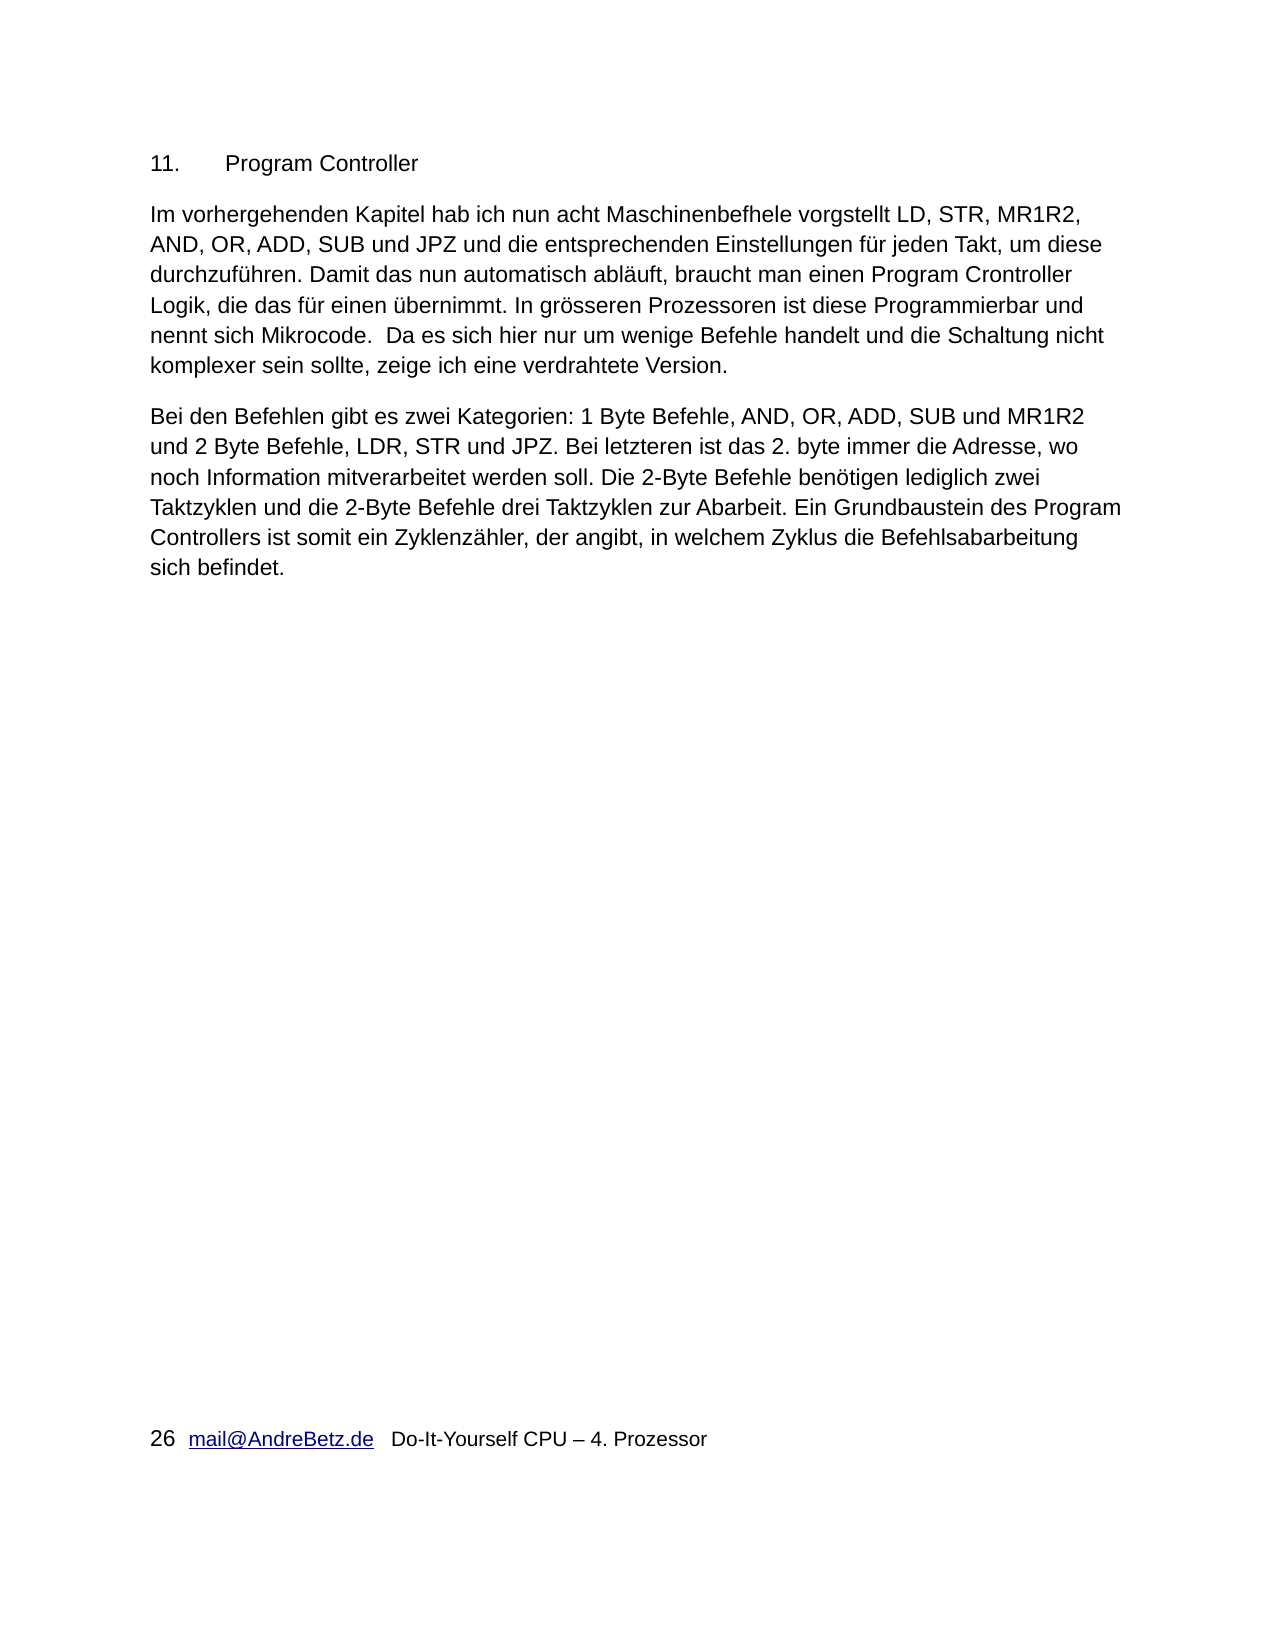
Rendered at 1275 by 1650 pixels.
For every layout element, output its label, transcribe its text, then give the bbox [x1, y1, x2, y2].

text 11. Program Controller [150, 150, 1125, 176]
text Im vorhergehenden Kapitel hab ich nun acht Maschinenbefhele vorgstellt LD, STR, MR1R2, AND, OR, ADD, SUB und JPZ und die entsprechenden Einstellungen für jeden Takt, um diese durchzuführen. Damit das nun automatisch abläuft, braucht man einen Program Crontroller Logik, die das für einen übernimmt. In grösseren Prozessoren ist diese Programmierbar und nennt sich Mikrocode. Da es sich hier nur um wenige Befehle handelt und die Schaltung nicht komplexer sein sollte, zeige ich eine verdrahtete Version. [150, 201, 1125, 378]
text Bei den Befehlen gibt es zwei Kategorien: 1 Byte Befehle, AND, OR, ADD, SUB und MR1R2 und 2 Byte Befehle, LDR, STR und JPZ. Bei letzteren ist das 2. byte immer die Adresse, wo noch Information mitverarbeitet werden soll. Die 2-Byte Befehle benötigen lediglich zwei Taktzyklen und die 2-Byte Befehle drei Taktzyklen zur Abarbeit. Ein Grundbaustein des Program Controllers ist somit ein Zyklenzähler, der angibt, in welchem Zyklus die Befehlsabarbeitung sich befindet. [150, 403, 1125, 581]
